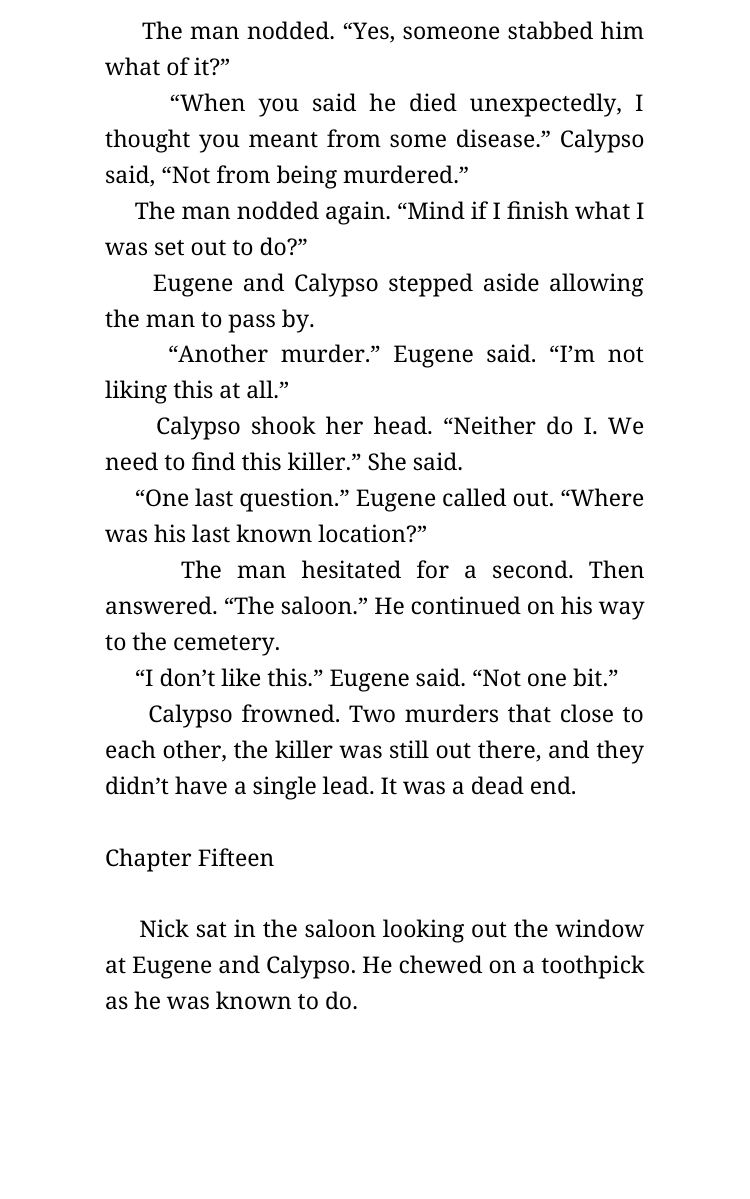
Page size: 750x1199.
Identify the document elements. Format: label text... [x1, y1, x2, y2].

text “Another murder.” Eugene said. “I’m not liking this at all.” [105, 338, 645, 406]
text The man nodded again. “Mind if I finish what I was set out to do?” [105, 195, 645, 262]
text Chapter Fifteen [105, 842, 645, 873]
text “I don’t like this.” Eugene said. “Not one bit.” [105, 662, 645, 693]
text The man nodded. “Yes, someone stabbed him what of it?” [105, 15, 645, 82]
text Calypso frowned. Two murders that close to each other, the killer was still out there, and they didn’t have a single lead. It was a dead end. [105, 698, 645, 801]
text Eugene and Calypso stepped aside allowing the man to pass by. [105, 267, 645, 334]
text The man hesitated for a second. Then answered. “The saloon.” He continued on his way to the cemetery. [105, 554, 645, 657]
text Calypso shook her head. “Neither do I. We need to find this killer.” She said. [105, 410, 645, 477]
text “When you said he died unexpectedly, I thought you meant from some disease.” Calypso said, “Not from being murdered.” [105, 87, 645, 190]
text Nick sat in the saloon looking out the window at Eugene and Calypso. He chewed on a toothpick as he was known to do. [105, 913, 645, 1017]
text “One last question.” Eugene called out. “Where was his last known location?” [105, 482, 645, 549]
